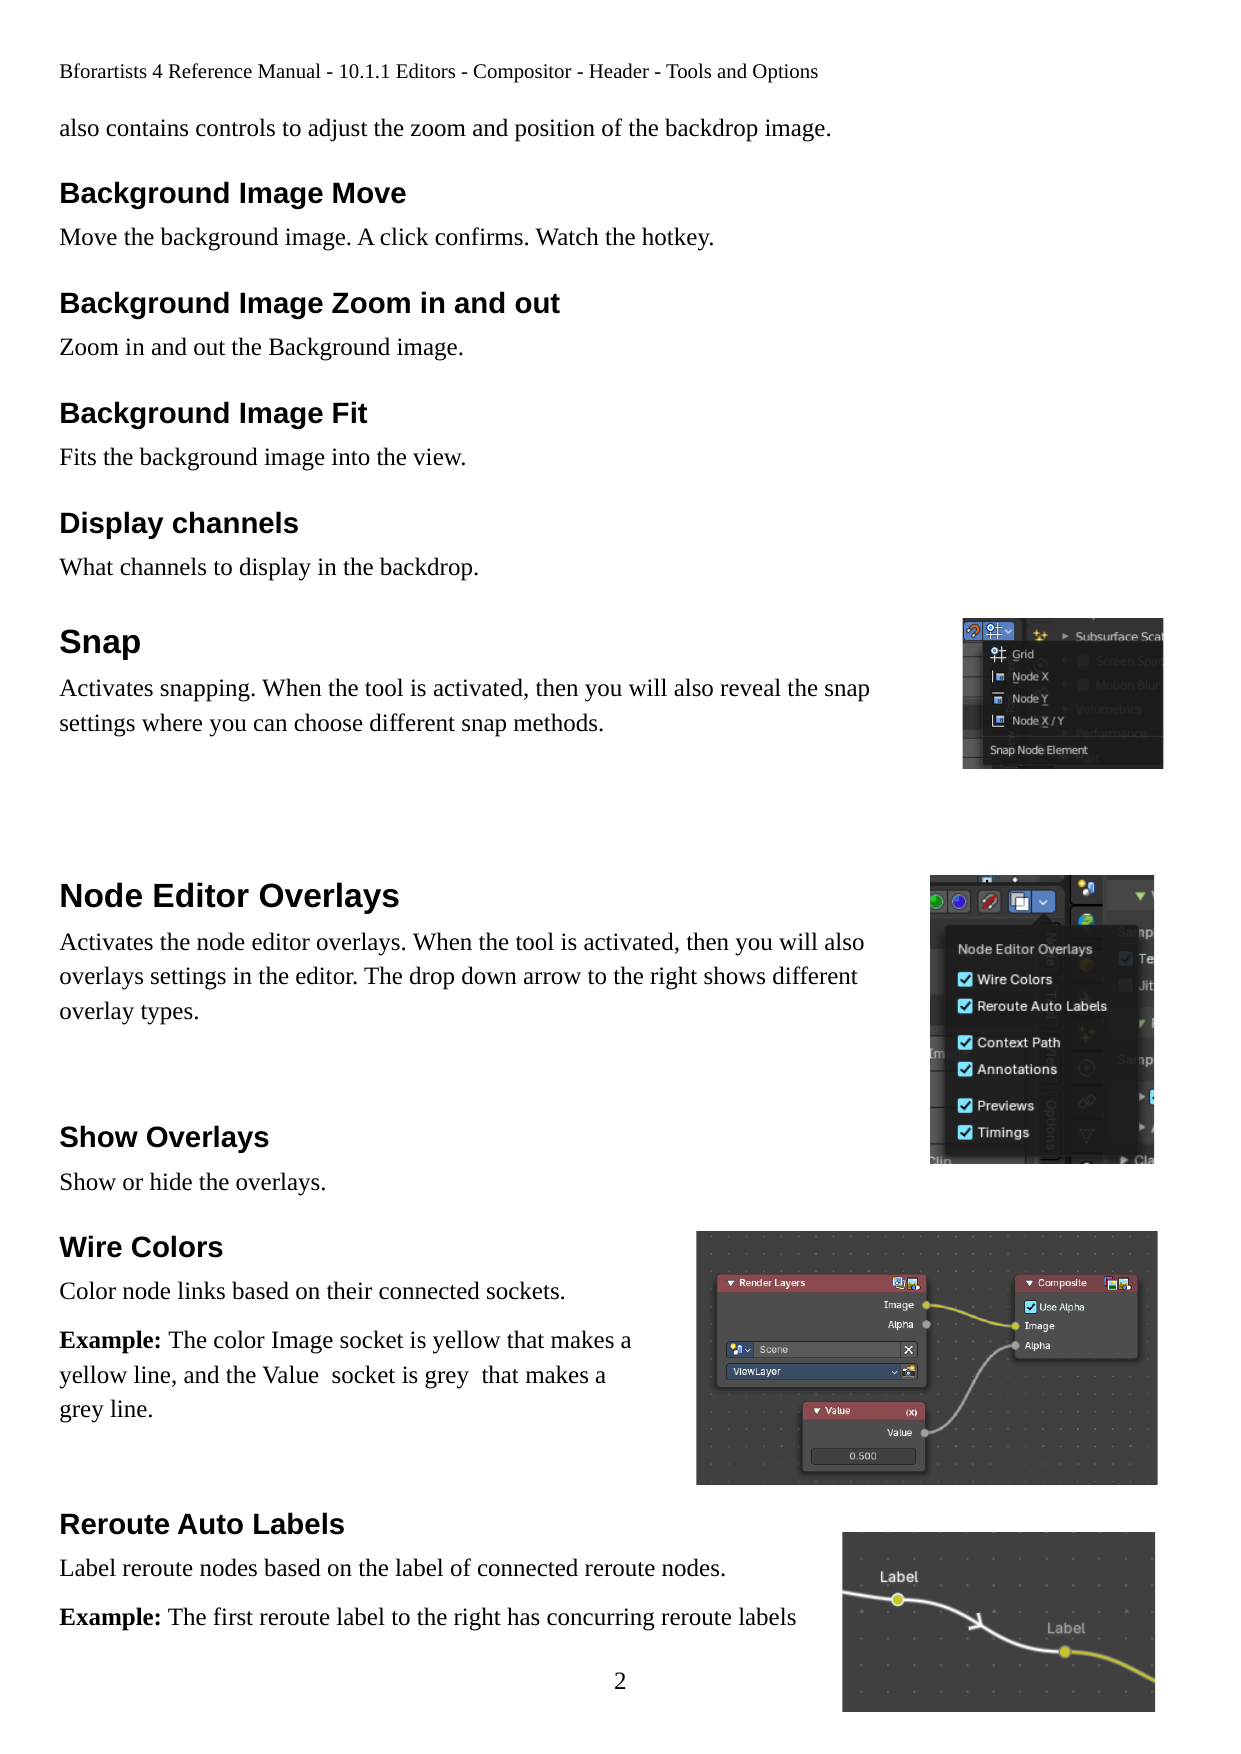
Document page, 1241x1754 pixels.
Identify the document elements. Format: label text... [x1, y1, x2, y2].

subtitle [1164, 622, 1181, 661]
picture [930, 875, 1155, 1164]
subtitle Wire Colors [59, 1230, 1181, 1264]
picture [842, 1532, 1156, 1712]
text Activates the node editor overlays. When the tool is activated, then you will also overlays settings in the editor. The drop down arrow to the right shows different overlay types. [59, 927, 930, 1024]
text What channels to display in the backdrop. [59, 552, 1181, 581]
text Zoom in and out the Background image. [59, 332, 1181, 361]
subtitle [1155, 1120, 1181, 1154]
picture [696, 1231, 1158, 1485]
subtitle Snap [59, 622, 962, 661]
subtitle Show Overlays [59, 1120, 930, 1154]
text Label reroute nodes based on the label of connected reroute nodes. [59, 1553, 842, 1582]
text Example: The first reroute label to the right has concurring reroute labels [59, 1602, 842, 1631]
text Example: The color Image socket is yellow that makes a yellow line, and the Value socket is grey that makes a grey line. [59, 1326, 696, 1423]
text also contains controls to adjust the zoom and position of the backdrop image. [59, 113, 1181, 141]
subtitle Background Image Zoom in and out [59, 286, 1181, 320]
text Color node links based on their connected sockets. [59, 1276, 696, 1305]
text Move the background image. A click confirms. Watch the hotkey. [59, 222, 1181, 251]
subtitle [1155, 876, 1181, 914]
subtitle Node Editor Overlays [59, 876, 930, 914]
picture [962, 618, 1164, 769]
subtitle Display channels [59, 506, 1181, 540]
text Show or hide the overlays. [59, 1167, 1181, 1195]
subtitle Background Image Move [59, 176, 1181, 210]
text Activates snapping. When the tool is activated, then you will also reveal the snap settings where you can choose different snap methods. [59, 673, 962, 736]
subtitle Background Image Fit [59, 396, 1181, 430]
text Fits the background image into the view. [59, 442, 1181, 471]
subtitle Reroute Auto Labels [59, 1507, 1181, 1541]
